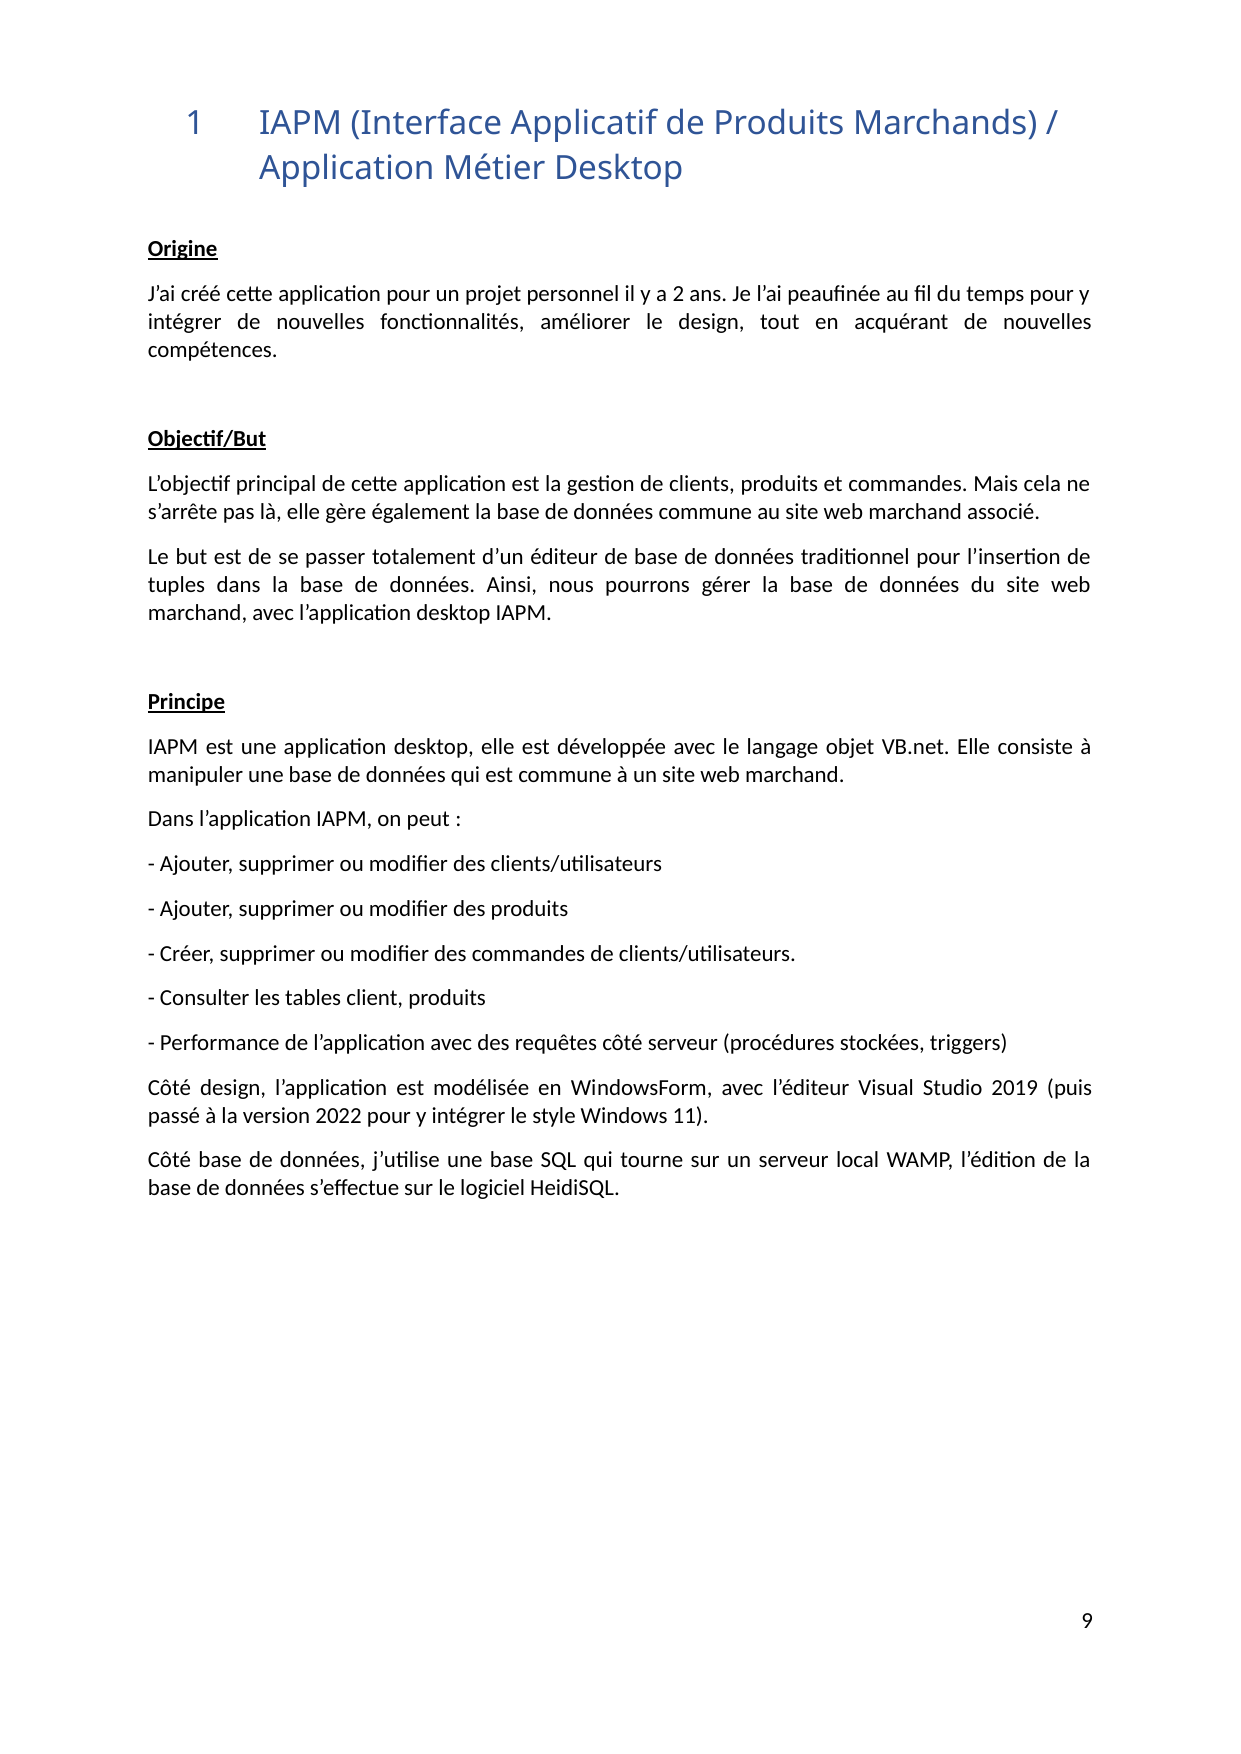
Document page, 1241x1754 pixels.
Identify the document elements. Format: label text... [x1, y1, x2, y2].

text Objectif/But [148, 424, 1093, 452]
text L’objectif principal de cette application est la gestion de clients, produits et commandes. Mais cela ne s’arrête pas là, elle gère également la base de données commune au site web marchand associé. [148, 469, 1093, 525]
text - Performance de l’application avec des requêtes côté serveur (procédures stockées, triggers) [148, 1028, 1093, 1056]
text Principe [148, 687, 1093, 715]
text IAPM est une application desktop, elle est développée avec le langage objet VB.net. Elle consiste à manipuler une base de données qui est commune à un site web marchand. [148, 732, 1093, 788]
text Côté base de données, j’utilise une base SQL qui tourne sur un serveur local WAMP, l’édition de la base de données s’effectue sur le logiciel HeidiSQL. [148, 1145, 1093, 1201]
text Le but est de se passer totalement d’un éditeur de base de données traditionnel pour l’insertion de tuples dans la base de données. Ainsi, nous pourrons gérer la base de données du site web marchand, avec l’application desktop IAPM. [148, 542, 1093, 626]
text Origine [148, 234, 1093, 262]
text Dans l’application IAPM, on peut : [148, 804, 1093, 833]
text - Ajouter, supprimer ou modifier des produits [148, 894, 1093, 922]
text - Consulter les tables client, produits [148, 983, 1093, 1011]
list IAPM (Interface Applicatif de Produits Marchands) / Application Métier Desktop [185, 99, 1093, 189]
text J’ai créé cette application pour un projet personnel il y a 2 ans. Je l’ai peaufinée au fil du temps pour y intégrer de nouvelles fonctionnalités, améliorer le design, tout en acquérant de nouvelles compétences. [148, 279, 1093, 363]
text Côté design, l’application est modélisée en WindowsForm, avec l’éditeur Visual Studio 2019 (puis passé à la version 2022 pour y intégrer le style Windows 11). [148, 1073, 1093, 1129]
text - Créer, supprimer ou modifier des commandes de clients/utilisateurs. [148, 939, 1093, 967]
text - Ajouter, supprimer ou modifier des clients/utilisateurs [148, 849, 1093, 877]
